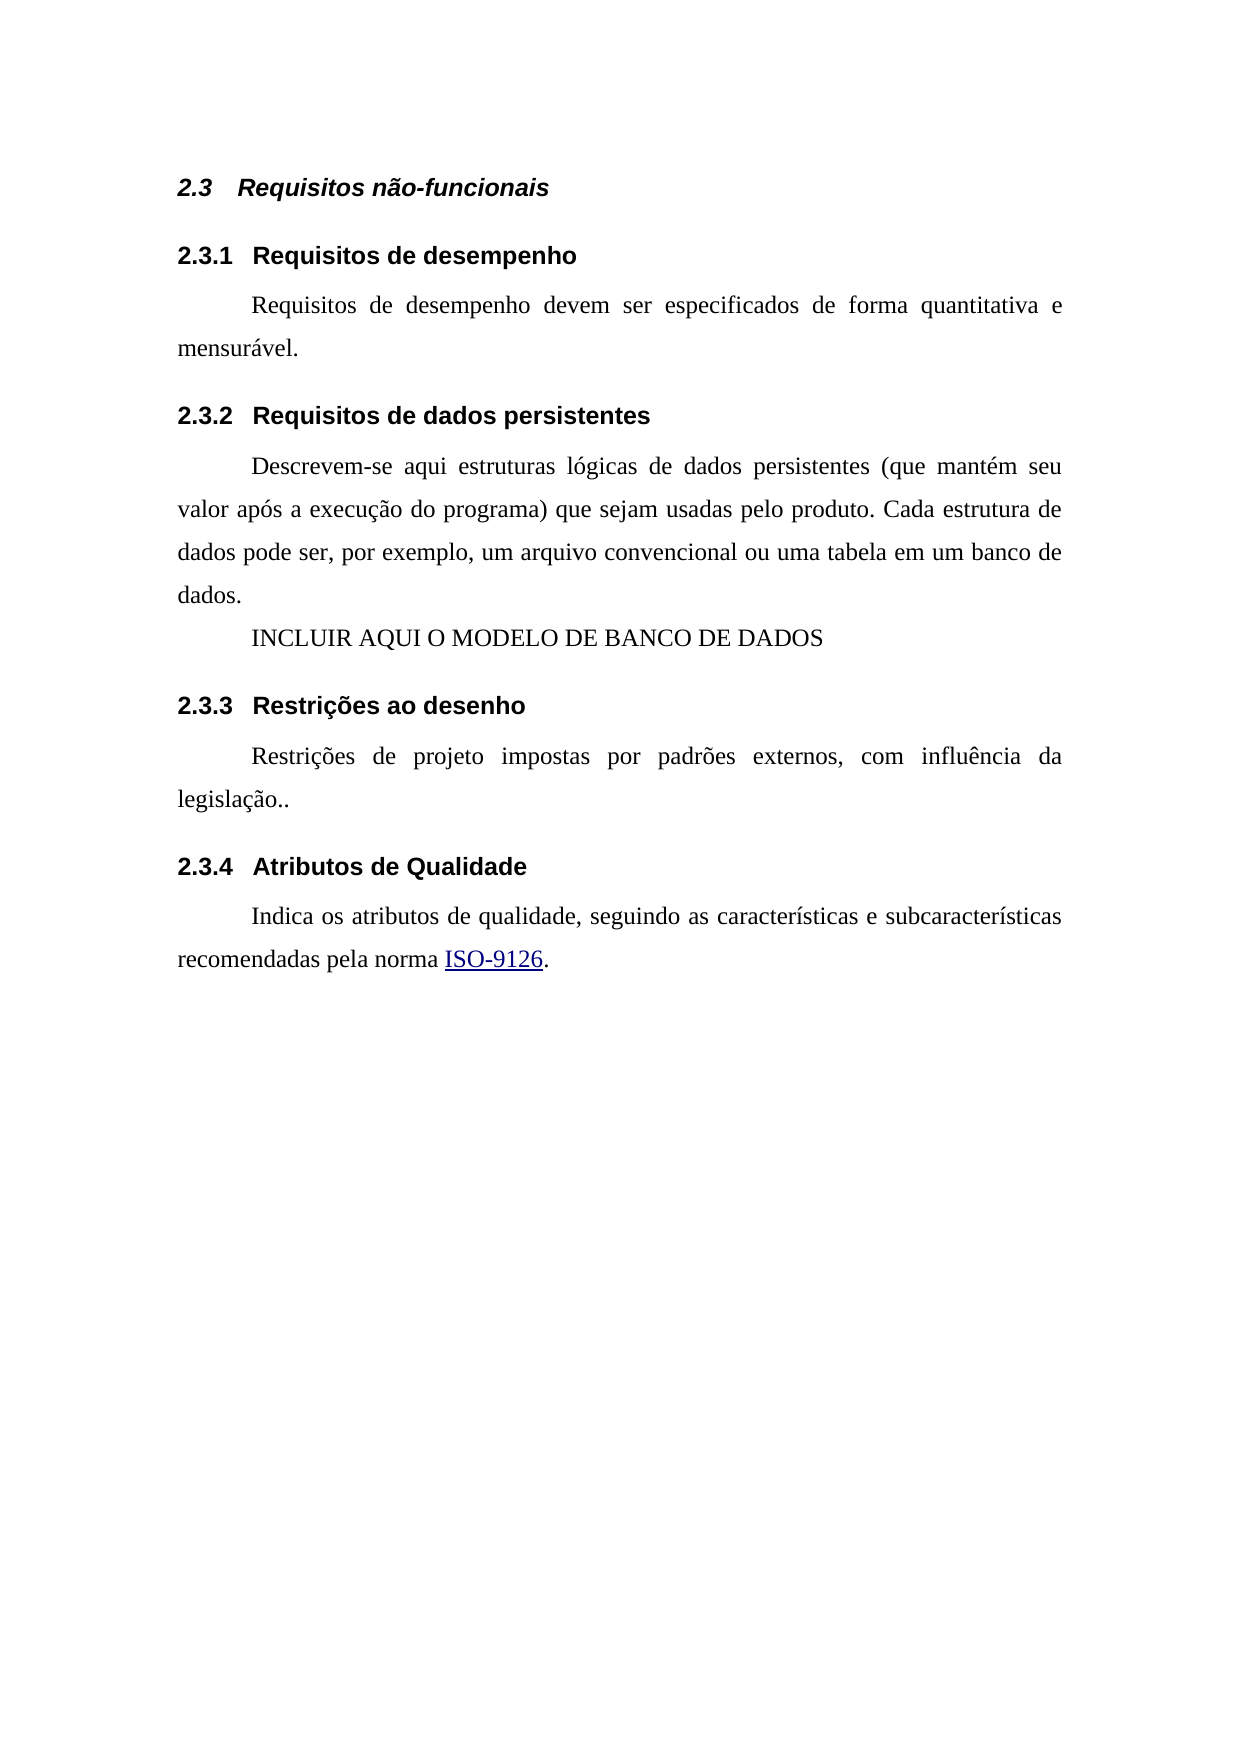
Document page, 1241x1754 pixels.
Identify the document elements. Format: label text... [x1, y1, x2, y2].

text INCLUIR AQUI O MODELO DE BANCO DE DADOS [177, 623, 1063, 652]
subtitle Requisitos não-funcionais [177, 173, 1063, 201]
subtitle Requisitos de dados persistentes [177, 401, 1063, 430]
text Requisitos de desempenho devem ser especificados de forma quantitativa e mensurável. [177, 290, 1063, 362]
subtitle Restrições ao desenho [177, 691, 1063, 720]
text Descrevem-se aqui estruturas lógicas de dados persistentes (que mantém seu valor após a execução do programa) que sejam usadas pelo produto. Cada estrutura de dados pode ser, por exemplo, um arquivo convencional ou uma tabela em um banco de dados. [177, 451, 1063, 609]
subtitle Requisitos de desempenho [177, 241, 1063, 269]
text Restrições de projeto impostas por padrões externos, com influência da legislação.. [177, 741, 1063, 813]
text Indica os atributos de qualidade, seguindo as características e subcaracterísticas recomendadas pela norma ISO-9126. [177, 901, 1063, 973]
subtitle Atributos de Qualidade [177, 852, 1063, 881]
